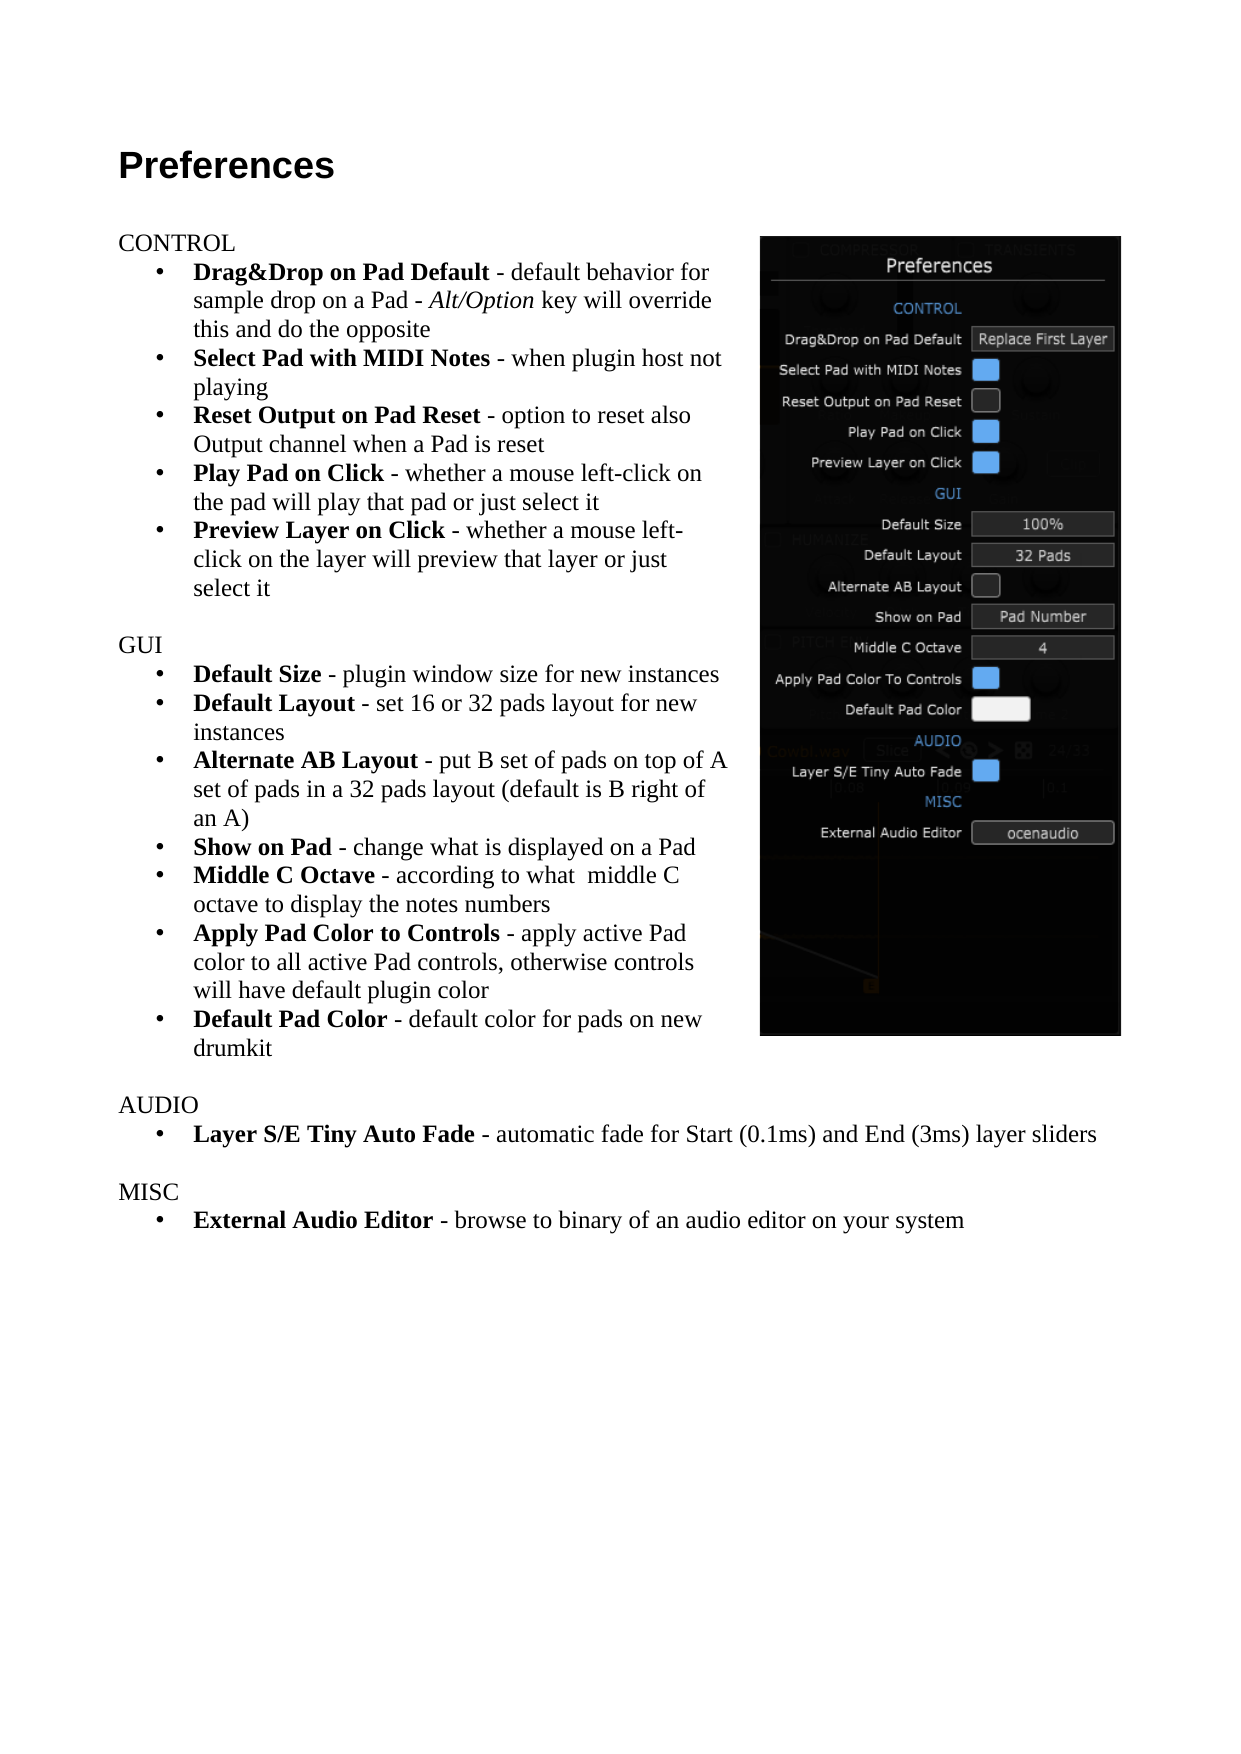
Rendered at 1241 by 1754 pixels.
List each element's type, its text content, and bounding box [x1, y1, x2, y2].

list Alternate AB Layout - put B set of pads on top of A set of pads in a 32 pads layout (default is B right of an A) [156, 746, 759, 832]
picture [759, 236, 1122, 1036]
list Drag&Drop on Pad Default - default behavior for sample drop on a Pad - Alt/Option key will override this and do the opposite [156, 257, 759, 343]
text MISC [118, 1177, 1122, 1206]
list Layer S/E Tiny Auto Fade - automatic fade for Start (0.1ms) and End (3ms) layer sliders [156, 1119, 1122, 1148]
list Reset Output on Pad Reset - option to reset also Output channel when a Pad is reset [156, 401, 759, 458]
list External Audio Editor - browse to binary of an audio editor on your system [156, 1206, 1122, 1234]
list Default Layout - set 16 or 32 pads layout for new instances [156, 688, 759, 746]
list Default Pad Color - default color for pads on new drumkit [156, 1004, 1122, 1062]
list Preview Layer on Click - whether a mouse left-click on the layer will preview that layer or just select it [156, 516, 759, 602]
text CONTROL [118, 228, 1122, 257]
list Select Pad with MIDI Notes - when plugin host not playing [156, 343, 759, 401]
list Middle C Octave - according to what middle C octave to display the notes numbers [156, 861, 759, 918]
list Apply Pad Color to Controls - apply active Pad color to all active Pad controls, otherwise controls will have default plugin color [156, 918, 759, 1004]
list Play Pad on Click - whether a mouse left-click on the pad will play that pad or just select it [156, 458, 759, 516]
text AUDIO [118, 1091, 1122, 1119]
list Default Size - plugin window size for new instances [156, 659, 759, 688]
text GUI [118, 631, 759, 659]
subtitle Preferences [118, 143, 1122, 187]
list Show on Pad - change what is displayed on a Pad [156, 832, 759, 861]
